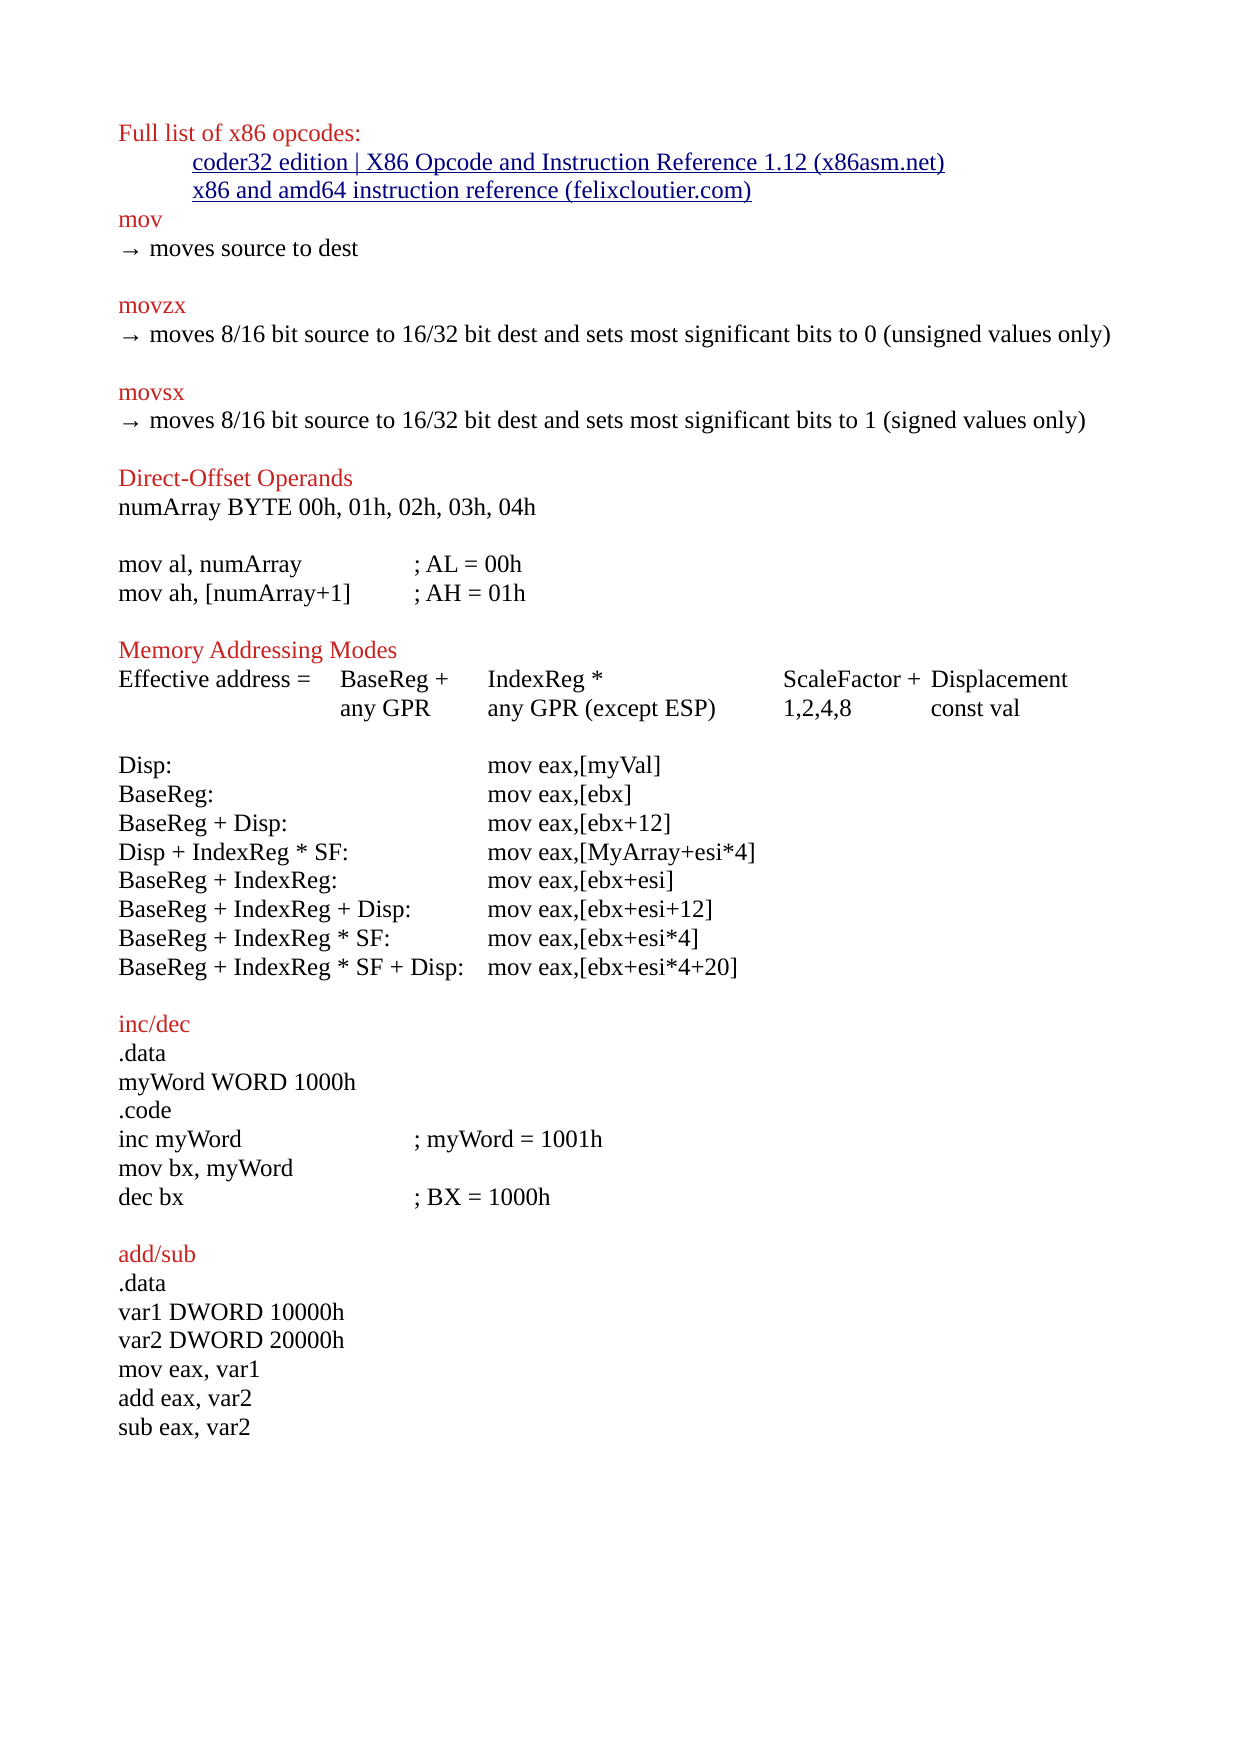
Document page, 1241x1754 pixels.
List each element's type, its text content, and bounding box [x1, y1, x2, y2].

text .data [118, 1268, 1122, 1297]
text mov eax, var1 [118, 1354, 1122, 1383]
text numArray BYTE 00h, 01h, 02h, 03h, 04h [118, 492, 1122, 521]
text → moves 8/16 bit source to 16/32 bit dest and sets most significant bits to 1 (signed values only) [118, 406, 1122, 434]
text sub eax, var2 [118, 1412, 1122, 1441]
text Effective address = BaseReg + IndexReg * ScaleFactor + Displacement [118, 664, 1122, 693]
text mov ah, [numArray+1] ; AH = 01h [118, 578, 1122, 607]
text .data [118, 1038, 1122, 1067]
text add/sub [118, 1239, 1122, 1268]
text mov bx, myWord [118, 1153, 1122, 1182]
text var2 DWORD 20000h [118, 1326, 1122, 1354]
text BaseReg + IndexReg: mov eax,[ebx+esi] [118, 866, 1122, 894]
text BaseReg: mov eax,[ebx] [118, 779, 1122, 808]
text BaseReg + IndexReg + Disp: mov eax,[ebx+esi+12] [118, 894, 1122, 923]
text inc/dec [118, 1009, 1122, 1038]
text movzx [118, 291, 1122, 319]
text Memory Addressing Modes [118, 636, 1122, 664]
text var1 DWORD 10000h [118, 1297, 1122, 1326]
text coder32 edition | X86 Opcode and Instruction Reference 1.12 (x86asm.net) [118, 147, 1122, 176]
text Disp + IndexReg * SF: mov eax,[MyArray+esi*4] [118, 837, 1122, 866]
text x86 and amd64 instruction reference (felixcloutier.com) [118, 176, 1122, 204]
text Full list of x86 opcodes: [118, 118, 1122, 147]
text → moves source to dest [118, 233, 1122, 262]
text add eax, var2 [118, 1383, 1122, 1412]
text dec bx ; BX = 1000h [118, 1182, 1122, 1211]
text BaseReg + IndexReg * SF: mov eax,[ebx+esi*4] [118, 923, 1122, 952]
text any GPR any GPR (except ESP) 1,2,4,8 const val [118, 693, 1122, 722]
text Disp: mov eax,[myVal] [118, 751, 1122, 779]
text myWord WORD 1000h [118, 1067, 1122, 1096]
text movsx [118, 377, 1122, 406]
text inc myWord ; myWord = 1001h [118, 1124, 1122, 1153]
text mov al, numArray ; AL = 00h [118, 549, 1122, 578]
text Direct-Offset Operands [118, 463, 1122, 492]
text .code [118, 1096, 1122, 1124]
text BaseReg + Disp: mov eax,[ebx+12] [118, 808, 1122, 837]
text BaseReg + IndexReg * SF + Disp: mov eax,[ebx+esi*4+20] [118, 952, 1122, 981]
text mov [118, 204, 1122, 233]
text → moves 8/16 bit source to 16/32 bit dest and sets most significant bits to 0 (unsigned values only) [118, 319, 1122, 348]
